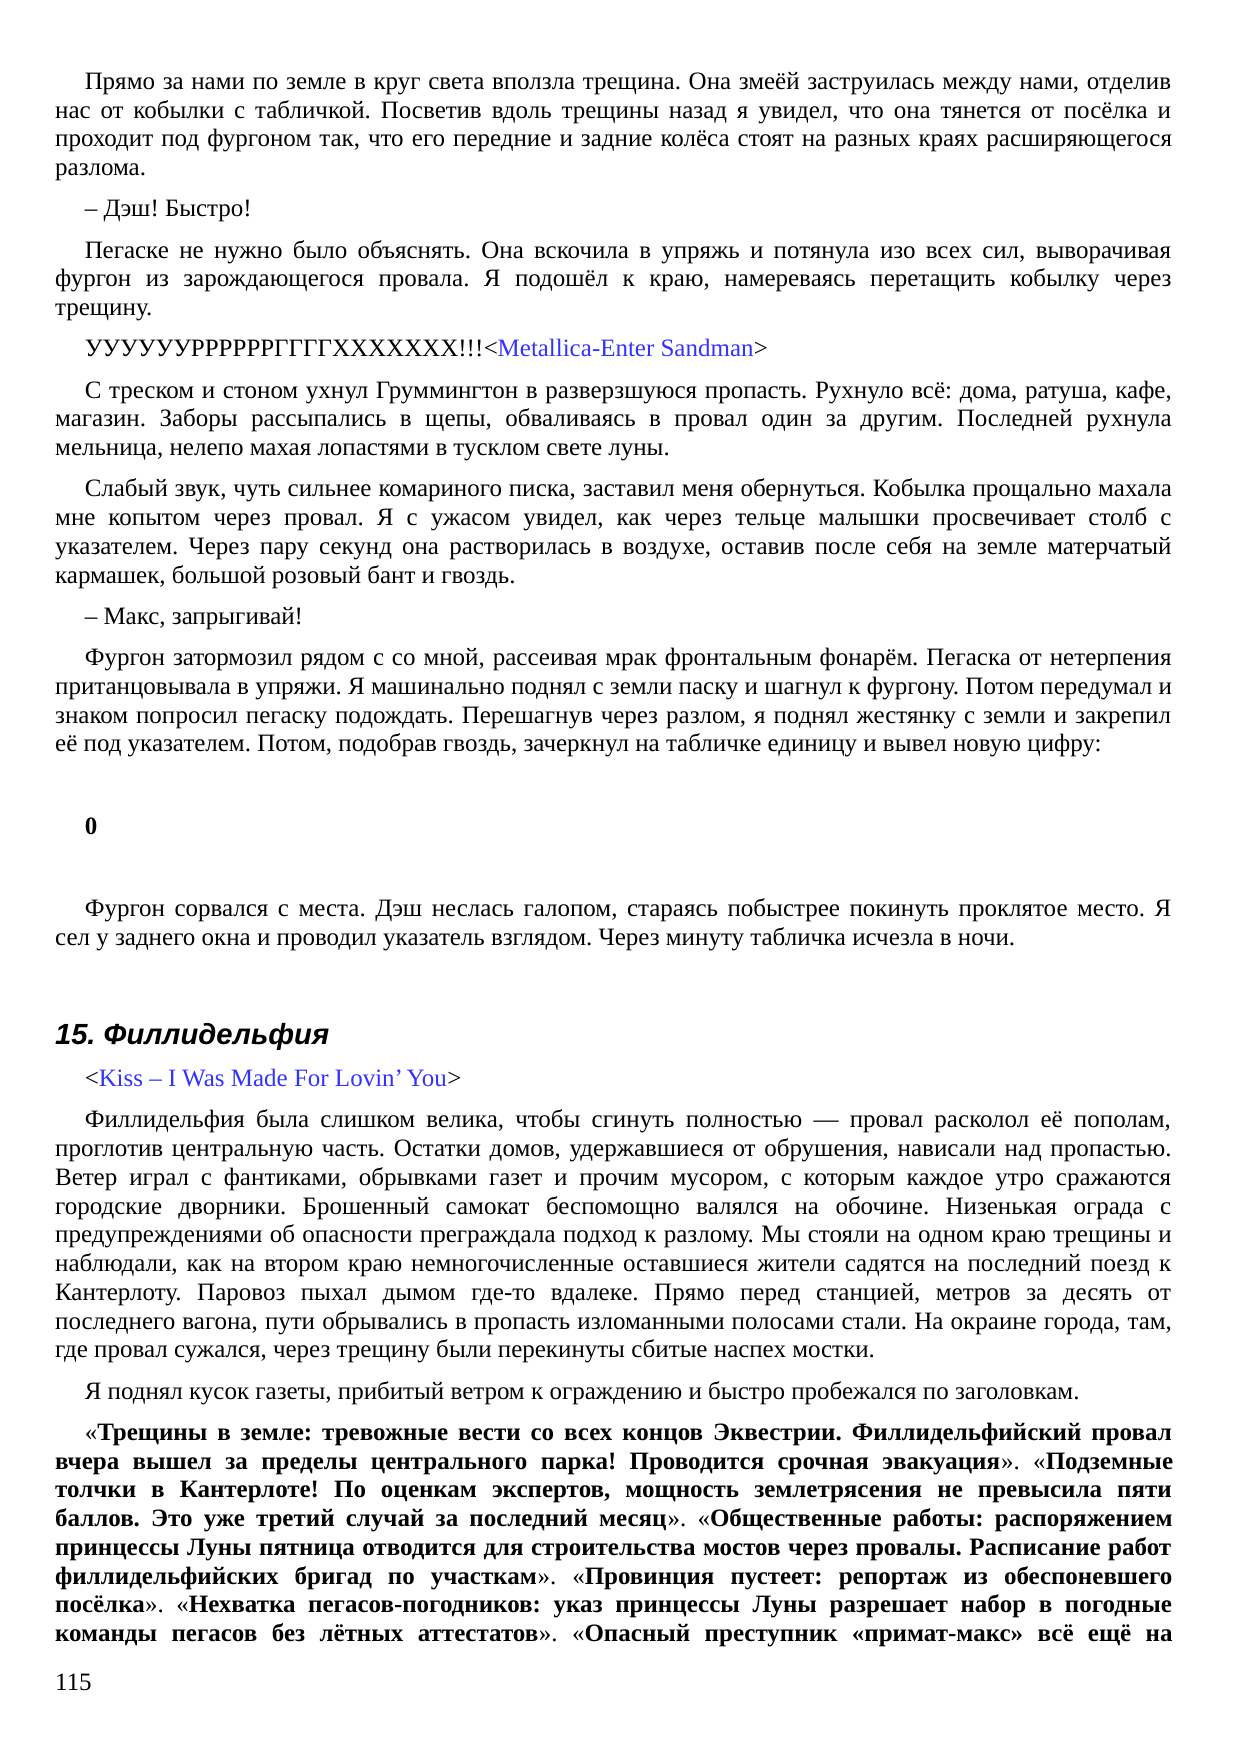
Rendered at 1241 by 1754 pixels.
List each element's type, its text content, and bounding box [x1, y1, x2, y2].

text Слабый звук, чуть сильнее комариного писка, заставил меня обернуться. Кобылка прощально махала мне копытом через провал. Я с ужасом увидел, как через тельце малышки просвечивает столб с указателем. Через пару секунд она растворилась в воздухе, оставив после себя на земле матерчатый кармашек, большой розовый бант и гвоздь. [55, 473, 1173, 588]
text 0 [55, 811, 1173, 840]
text Пегаске не нужно было объяснять. Она вскочила в упряжь и потянула изо всех сил, выворачивая фургон из зарождающегося провала. Я подошёл к краю, намереваясь перетащить кобылку через трещину. [55, 235, 1173, 321]
text С треском и стоном ухнул Груммингтон в разверзшуюся пропасть. Рухнуло всё: дома, ратуша, кафе, магазин. Заборы рассыпались в щепы, обваливаясь в провал один за другим. Последней рухнула мельница, нелепо махая лопастями в тусклом свете луны. [55, 375, 1173, 461]
subtitle 15. Филлидельфия [55, 1017, 1173, 1051]
text Я поднял кусок газеты, прибитый ветром к ограждению и быстро пробежался по заголовкам. [55, 1376, 1173, 1404]
text – Дэш! Быстро! [55, 193, 1173, 222]
text Фургон затормозил рядом с со мной, рассеивая мрак фронтальным фонарём. Пегаска от нетерпения пританцовывала в упряжи. Я машинально поднял с земли паску и шагнул к фургону. Потом передумал и знаком попросил пегаску подождать. Перешагнув через разлом, я поднял жестянку с земли и закрепил её под указателем. Потом, подобрав гвоздь, зачеркнул на табличке единицу и вывел новую цифру: [55, 642, 1173, 757]
text Прямо за нами по земле в круг света вползла трещина. Она змеёй заструилась между нами, отделив нас от кобылки с табличкой. Посветив вдоль трещины назад я увидел, что она тянется от посёлка и проходит под фургоном так, что его передние и задние колёса стоят на разных краях расширяющегося разлома. [55, 66, 1173, 181]
text – Макс, запрыгивай! [55, 601, 1173, 630]
text Фургон сорвался с места. Дэш неслась галопом, стараясь побыстрее покинуть проклятое место. Я сел у заднего окна и проводил указатель взглядом. Через минуту табличка исчезла в ночи. [55, 893, 1173, 951]
text <Kiss – I Was Made For Lovin’ You> [55, 1063, 1173, 1092]
text Филлидельфия была слишком велика, чтобы сгинуть полностью — провал расколол её пополам, проглотив центральную часть. Остатки домов, удержавшиеся от обрушения, нависали над пропастью. Ветер играл с фантиками, обрывками газет и прочим мусором, с которым каждое утро сражаются городские дворники. Брошенный самокат беспомощно валялся на обочине. Низенькая ограда с предупреждениями об опасности преграждала подход к разлому. Мы стояли на одном краю трещины и наблюдали, как на втором краю немногочисленные оставшиеся жители садятся на последний поезд к Кантерлоту. Паровоз пыхал дымом где-то вдалеке. Прямо перед станцией, метров за десять от последнего вагона, пути обрывались в пропасть изломанными полосами стали. На окраине города, там, где провал сужался, через трещину были перекинуты сбитые наспех мостки. [55, 1104, 1173, 1363]
text УУУУУУРРРРРРГГГГХХХХХХХ!!!<Metallica-Enter Sandman> [55, 333, 1173, 362]
text «Трещины в земле: тревожные вести со всех концов Эквестрии. Филлидельфийский провал вчера вышел за пределы центрального парка! Проводится срочная эвакуация». «Подземные толчки в Кантерлоте! По оценкам экспертов, мощность землетрясения не превысила пяти баллов. Это уже третий случай за последний месяц». «Общественные работы: распоряжением принцессы Луны пятница отводится для строительства мостов через провалы. Расписание работ филлидельфийских бригад по участкам». «Провинция пустеет: репортаж из обеспоневшего посёлка». «Нехватка пегасов-погодников: указ принцессы Луны разрешает набор в погодные команды пегасов без лётных аттестатов». «Опасный преступник «примат-макс» всё ещё на [55, 1417, 1173, 1647]
